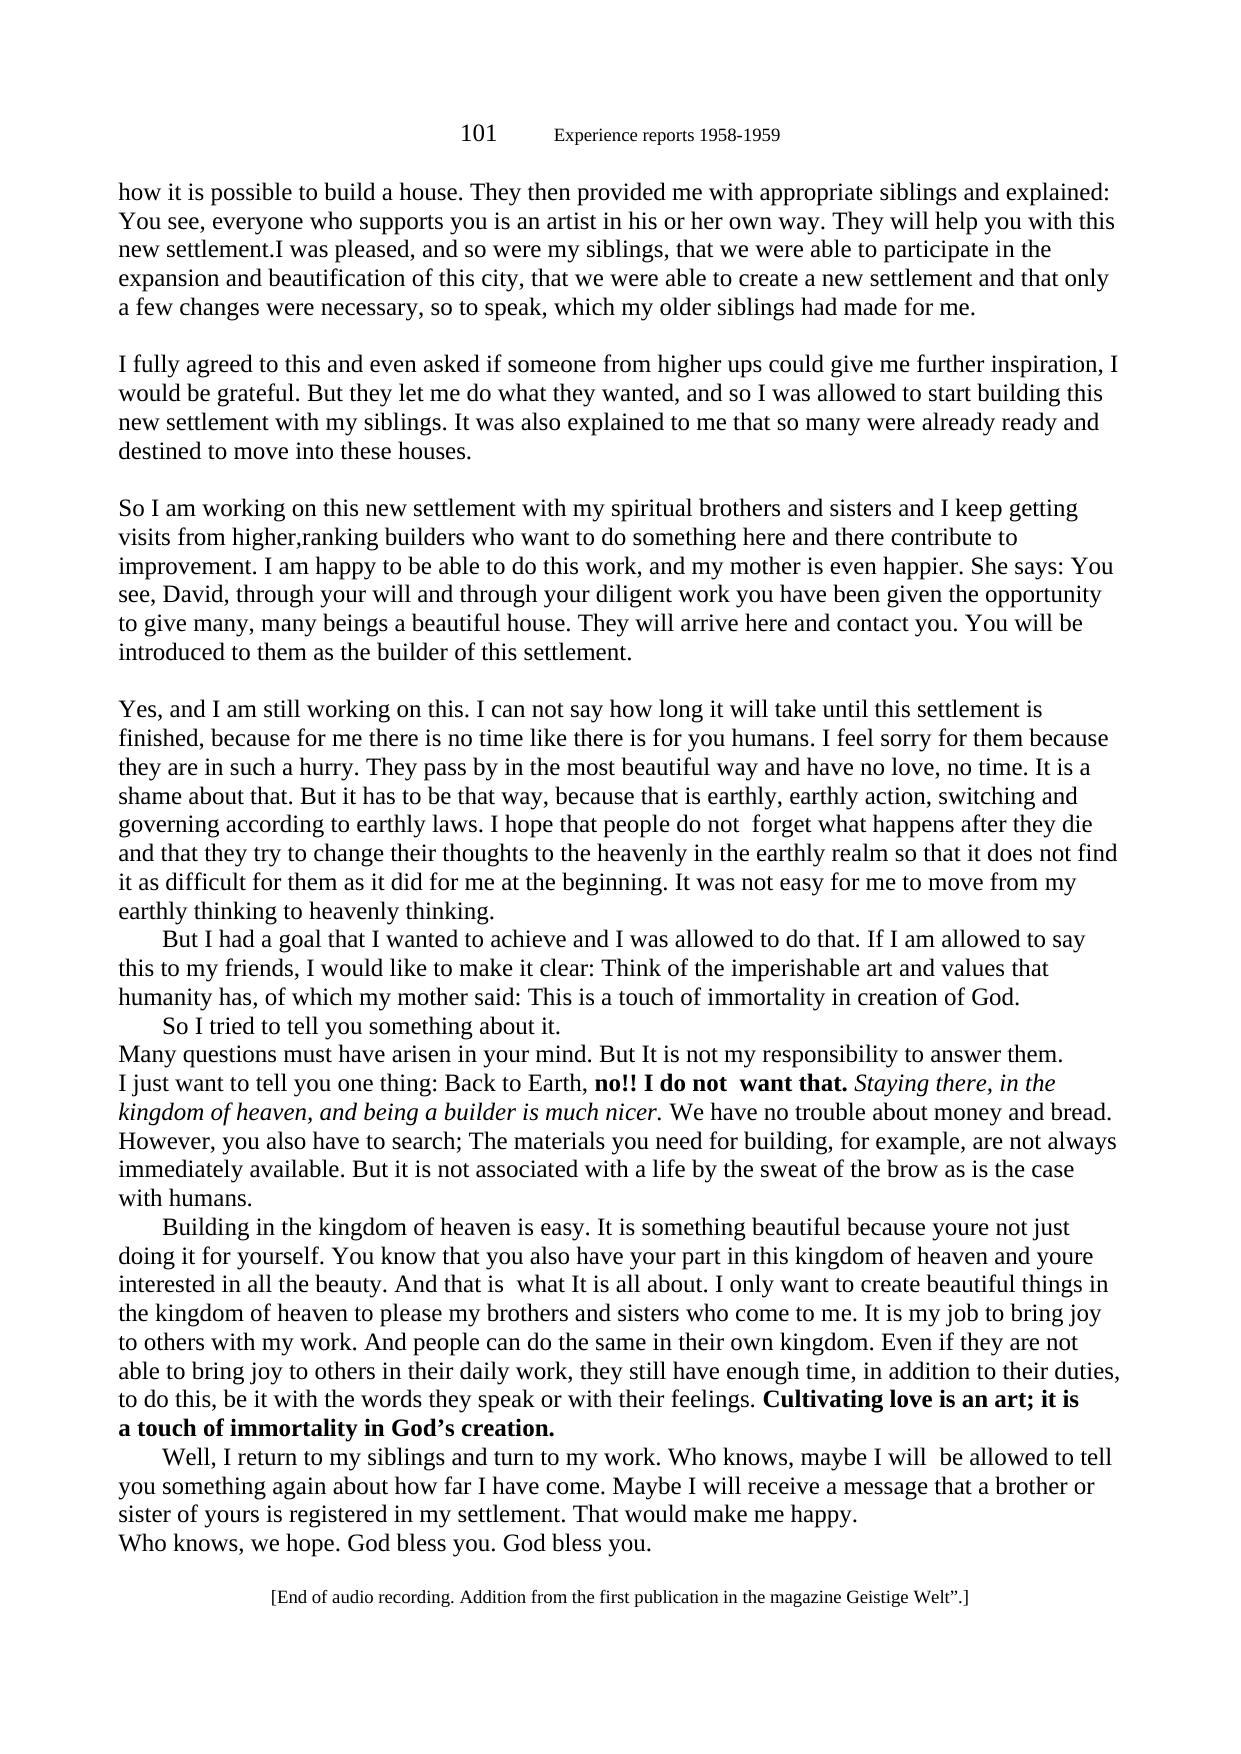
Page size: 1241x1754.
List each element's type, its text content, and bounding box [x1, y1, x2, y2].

text But I had a goal that I wanted to achieve and I was allowed to do that. If I am allowed to say this to my friends, I would like to make it clear: Think of the imperishable art and values that humanity has, of which my mother said: This is a touch of immortality in creation of God. [118, 924, 1122, 1011]
text Well, I return to my siblings and turn to my work. Who knows, maybe I will be allowed to tell you something again about how far I have come. Maybe I will receive a message that a brother or sister of yours is registered in my settlement. That would make me happy. [118, 1442, 1122, 1528]
text Building in the kingdom of heaven is easy. It is something beautiful because youre not just doing it for yourself. You know that you also have your part in this kingdom of heaven and youre interested in all the beauty. And that is what It is all about. I only want to create beautiful things in the kingdom of heaven to please my brothers and sisters who come to me. It is my job to bring joy to others with my work. And people can do the same in their own kingdom. Even if they are not able to bring joy to others in their daily work, they still have enough time, in addition to their duties, to do this, be it with the words they speak or with their feelings. Cultivating love is an art; it is [118, 1212, 1122, 1413]
text So I tried to tell you something about it. [118, 1011, 1122, 1039]
text Yes, and I am still working on this. I can not say how long it will take until this settlement is finished, because for me there is no time like there is for you humans. I feel sorry for them because they are in such a hurry. They pass by in the most beautiful way and have no love, no time. It is a shame about that. But it has to be that way, because that is earthly, earthly action, switching and governing according to earthly laws. I hope that people do not forget what happens after they die and that they try to change their thoughts to the heavenly in the earthly realm so that it does not find it as difficult for them as it did for me at the beginning. It was not easy for me to move from my earthly thinking to heavenly thinking. [118, 694, 1122, 924]
text I just want to tell you one thing: Back to Earth, no!! I do not want that. Staying there, in the kingdom of heaven, and being a builder is much nicer. We have no trouble about money and bread. However, you also have to search; The materials you need for building, for example, are not always immediately available. But it is not associated with a life by the sweat of the brow as is the case with humans. [118, 1068, 1122, 1212]
text [End of audio recording. Addition from the first publication in the magazine Geistige Welt”.] [118, 1586, 1122, 1607]
text I fully agreed to this and even asked if someone from higher ups could give me further inspiration, I would be grateful. But they let me do what they wanted, and so I was allowed to start building this new settlement with my siblings. It was also explained to me that so many were already ready and destined to move into these houses. [118, 349, 1122, 464]
text So I am working on this new settlement with my spiritual brothers and sisters and I keep getting visits from higher,ranking builders who want to do something here and there contribute to improvement. I am happy to be able to do this work, and my mother is even happier. She says: You see, David, through your will and through your diligent work you have been given the opportunity to give many, many beings a beautiful house. They will arrive here and contact you. You will be introduced to them as the builder of this settlement. [118, 493, 1122, 666]
text Who knows, we hope. God bless you. God bless you. [118, 1528, 1122, 1557]
text how it is possible to build a house. They then provided me with appropriate siblings and explained: You see, everyone who supports you is an artist in his or her own way. They will help you with this new settlement.I was pleased, and so were my siblings, that we were able to participate in the expansion and beautification of this city, that we were able to create a new settlement and that only a few changes were necessary, so to speak, which my older siblings had made for me. [118, 177, 1122, 321]
text a touch of immortality in God’s creation. [118, 1413, 1122, 1442]
text Many questions must have arisen in your mind. But It is not my responsibility to answer them. [118, 1039, 1122, 1068]
